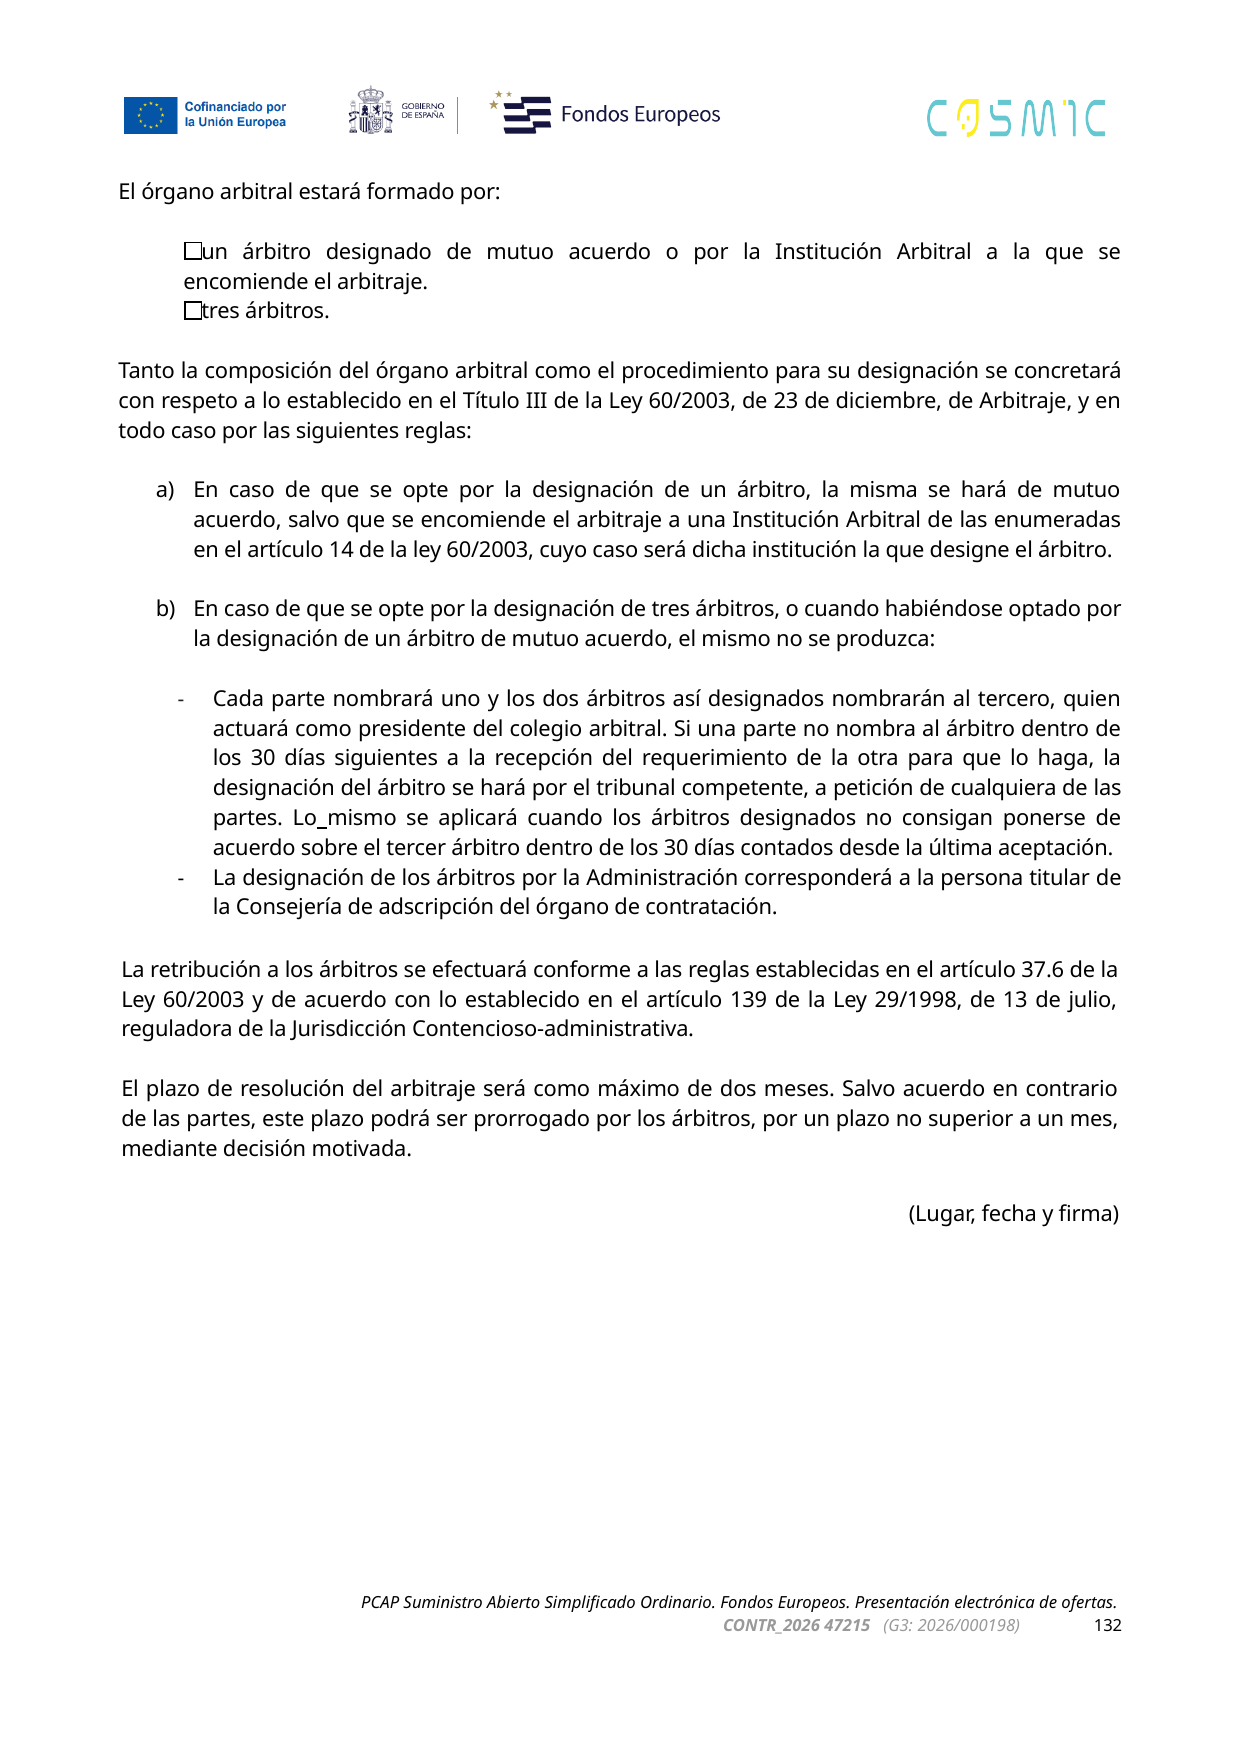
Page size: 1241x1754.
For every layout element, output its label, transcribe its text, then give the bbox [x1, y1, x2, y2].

picture [927, 99, 1105, 137]
list En caso de que se opte por la designación de un árbitro, la misma se hará de mutuo acuerdo, salvo que se encomiende el arbitraje a una Institución Arbitral de las enumeradas en el artículo 14 de la ley 60/2003, cuyo caso será dicha institución la que designe el árbitro. [156, 474, 1122, 564]
text un árbitro designado de mutuo acuerdo o por la Institución Arbitral a la que se encomiende el arbitraje. [183, 236, 1122, 296]
list Cada parte nombrará uno y los dos árbitros así designados nombrarán al tercero, quien actuará como presidente del colegio arbitral. Si una parte no nombra al árbitro dentro de los 30 días siguientes a la recepción del requerimiento de la otra para que lo haga, la designación del árbitro se hará por el tribunal competente, a petición de cualquiera de las partes. Lo mismo se aplicará cuando los árbitros designados no consigan ponerse de acuerdo sobre el tercer árbitro dentro de los 30 días contados desde la última aceptación. [177, 683, 1122, 862]
text El órgano arbitral estará formado por: [118, 176, 1122, 206]
text Tanto la composición del órgano arbitral como el procedimiento para su designación se concretará con respeto a lo establecido en el Título III de la Ley 60/2003, de 23 de diciembre, de Arbitraje, y en todo caso por las siguientes reglas: [118, 355, 1122, 444]
picture [104, 69, 735, 142]
text El plazo de resolución del arbitraje será como máximo de dos meses. Salvo acuerdo en contrario de las partes, este plazo podrá ser prorrogado por los árbitros, por un plazo no superior a un mes, mediante decisión motivada. [118, 1073, 1122, 1165]
text (Lugar, fecha y firma) [118, 1198, 1122, 1228]
text La retribución a los árbitros se efectuará conforme a las reglas establecidas en el artículo 37.6 de la Ley 60/2003 y de acuerdo con lo establecido en el artículo 139 de la Ley 29/1998, de 13 de julio, reguladora de la Jurisdicción Contencioso-administrativa. [118, 951, 1122, 1043]
list La designación de los árbitros por la Administración corresponderá a la persona titular de la Consejería de adscripción del órgano de contratación. [177, 862, 1122, 921]
text tres árbitros. [183, 296, 1122, 325]
list En caso de que se opte por la designación de tres árbitros, o cuando habiéndose optado por la designación de un árbitro de mutuo acuerdo, el mismo no se produzca: [156, 593, 1122, 653]
